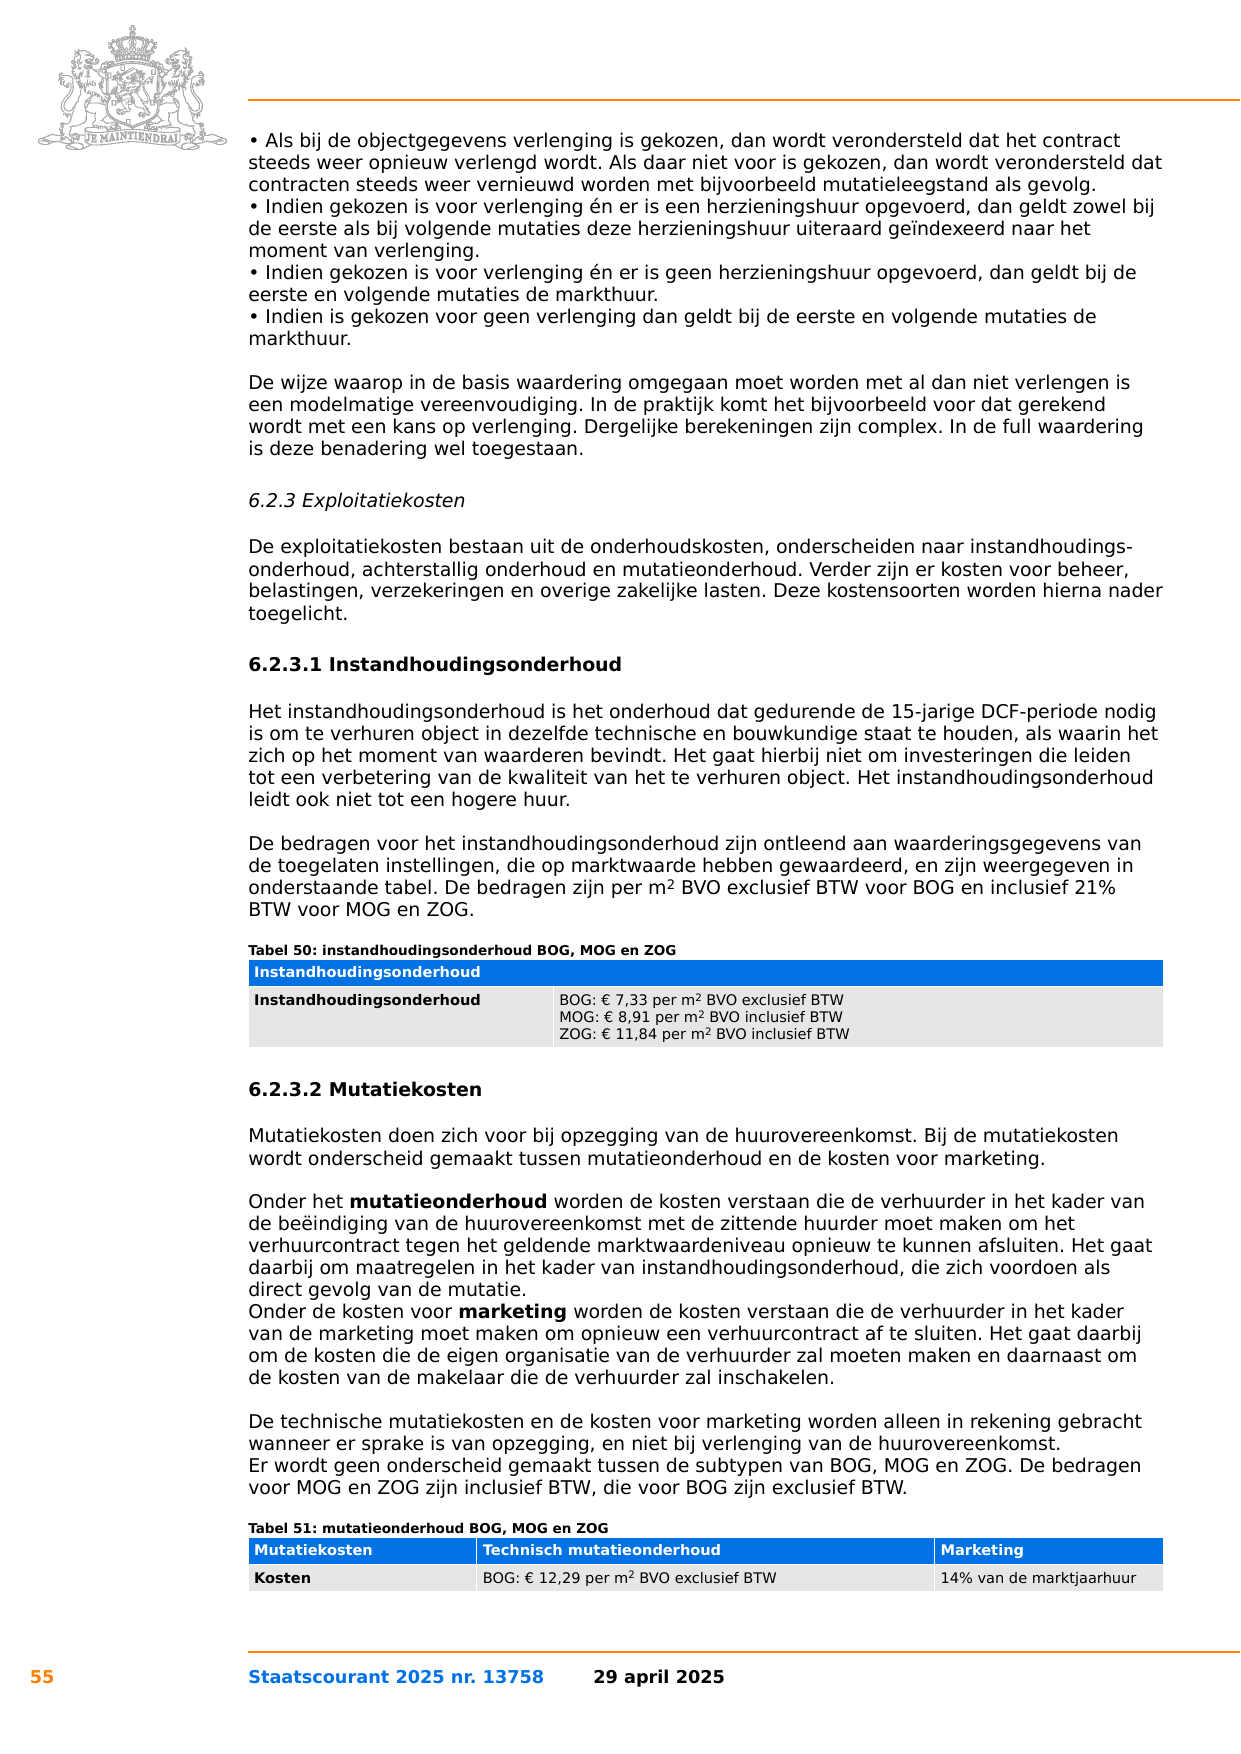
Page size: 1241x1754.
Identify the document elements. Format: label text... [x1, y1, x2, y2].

text • Indien gekozen is voor verlenging én er is geen herzieningshuur opgevoerd, dan geldt bij de eerste en volgende mutaties de markthuur. [248, 262, 1163, 306]
text De wijze waarop in de basis waardering omgegaan moet worden met al dan niet verlengen is een modelmatige vereenvoudiging. In de praktijk komt het bijvoorbeeld voor dat gerekend wordt met een kans op verlenging. Dergelijke berekeningen zijn complex. In de full waardering is deze benadering wel toegestaan. [248, 372, 1163, 459]
text Onder het mutatieonderhoud worden de kosten verstaan die de verhuurder in het kader van de beëindiging van de huurovereenkomst met de zittende huurder moet maken om het verhuurcontract tegen het geldende marktwaardeniveau opnieuw te kunnen afsluiten. Het gaat daarbij om maatregelen in het kader van instandhoudingsonderhoud, die zich voordoen als direct gevolg van de mutatie. [248, 1191, 1163, 1301]
text De bedragen voor het instandhoudingsonderhoud zijn ontleend aan waarderingsgegevens van de toegelaten instellingen, die op marktwaarde hebben gewaardeerd, en zijn weergegeven in onderstaande tabel. De bedragen zijn per m2 BVO exclusief BTW voor BOG en inclusief 21% BTW voor MOG en ZOG. [248, 833, 1163, 921]
table_header Tabel 50: instandhoudingsonderhoud BOG, MOG en ZOG [248, 943, 1163, 959]
table_cell 14% van de marktjaarhuur [935, 1565, 1163, 1591]
text • Als bij de objectgegevens verlenging is gekozen, dan wordt verondersteld dat het contract steeds weer opnieuw verlengd wordt. Als daar niet voor is gekozen, dan wordt verondersteld dat contracten steeds weer vernieuwd worden met bijvoorbeeld mutatieleegstand als gevolg. [248, 130, 1163, 196]
table_cell Instandhoudingsonderhoud [249, 987, 553, 1047]
table_cell Instandhoudingsonderhoud [249, 960, 1163, 986]
subtitle 6.2.3 Exploitatiekosten [248, 489, 1163, 511]
subtitle 6.2.3.1 Instandhoudingsonderhoud [248, 654, 1163, 676]
table_cell Kosten [249, 1565, 476, 1591]
text Het instandhoudingsonderhoud is het onderhoud dat gedurende de 15-jarige DCF-periode nodig is om te verhuren object in dezelfde technische en bouwkundige staat te houden, als waarin het zich op het moment van waarderen bevindt. Het gaat hierbij niet om investeringen die leiden tot een verbetering van de kwaliteit van het te verhuren object. Het instandhoudingsonderhoud leidt ook niet tot een hogere huur. [248, 701, 1163, 811]
table_cell BOG: € 12,29 per m2 BVO exclusief BTW [477, 1565, 934, 1591]
table_cell Mutatiekosten [249, 1538, 476, 1564]
text De exploitatiekosten bestaan uit de onderhoudskosten, onderscheiden naar instandhoudings- onderhoud, achterstallig onderhoud en mutatieonderhoud. Verder zijn er kosten voor beheer, belastingen, verzekeringen en overige zakelijke lasten. Deze kostensoorten worden hierna nader toegelicht. [248, 536, 1163, 624]
text De technische mutatiekosten en de kosten voor marketing worden alleen in rekening gebracht wanneer er sprake is van opzegging, en niet bij verlenging van de huurovereenkomst. [248, 1411, 1163, 1455]
table_header Tabel 51: mutatieonderhoud BOG, MOG en ZOG [248, 1521, 1163, 1536]
text • Indien gekozen is voor verlenging én er is een herzieningshuur opgevoerd, dan geldt zowel bij de eerste als bij volgende mutaties deze herzieningshuur uiteraard geïndexeerd naar het moment van verlenging. [248, 196, 1163, 262]
subtitle 6.2.3.2 Mutatiekosten [248, 1078, 1163, 1100]
table_cell Marketing [935, 1538, 1163, 1564]
text Er wordt geen onderscheid gemaakt tussen de subtypen van BOG, MOG en ZOG. De bedragen voor MOG en ZOG zijn inclusief BTW, die voor BOG zijn exclusief BTW. [248, 1455, 1163, 1499]
text • Indien is gekozen voor geen verlenging dan geldt bij de eerste en volgende mutaties de markthuur. [248, 306, 1163, 350]
text Mutatiekosten doen zich voor bij opzegging van de huurovereenkomst. Bij de mutatiekosten wordt onderscheid gemaakt tussen mutatieonderhoud en de kosten voor marketing. [248, 1125, 1163, 1169]
text Onder de kosten voor marketing worden de kosten verstaan die de verhuurder in het kader van de marketing moet maken om opnieuw een verhuurcontract af te sluiten. Het gaat daarbij om de kosten die de eigen organisatie van de verhuurder zal moeten maken en daarnaast om de kosten van de makelaar die de verhuurder zal inschakelen. [248, 1301, 1163, 1389]
table_cell Technisch mutatieonderhoud [477, 1538, 934, 1564]
table_cell BOG: € 7,33 per m2 BVO exclusief BTW MOG: € 8,91 per m2 BVO inclusief BTW ZOG: € 11,84 per m2 BVO inclusief BTW [554, 987, 1163, 1047]
picture [38, 25, 227, 150]
